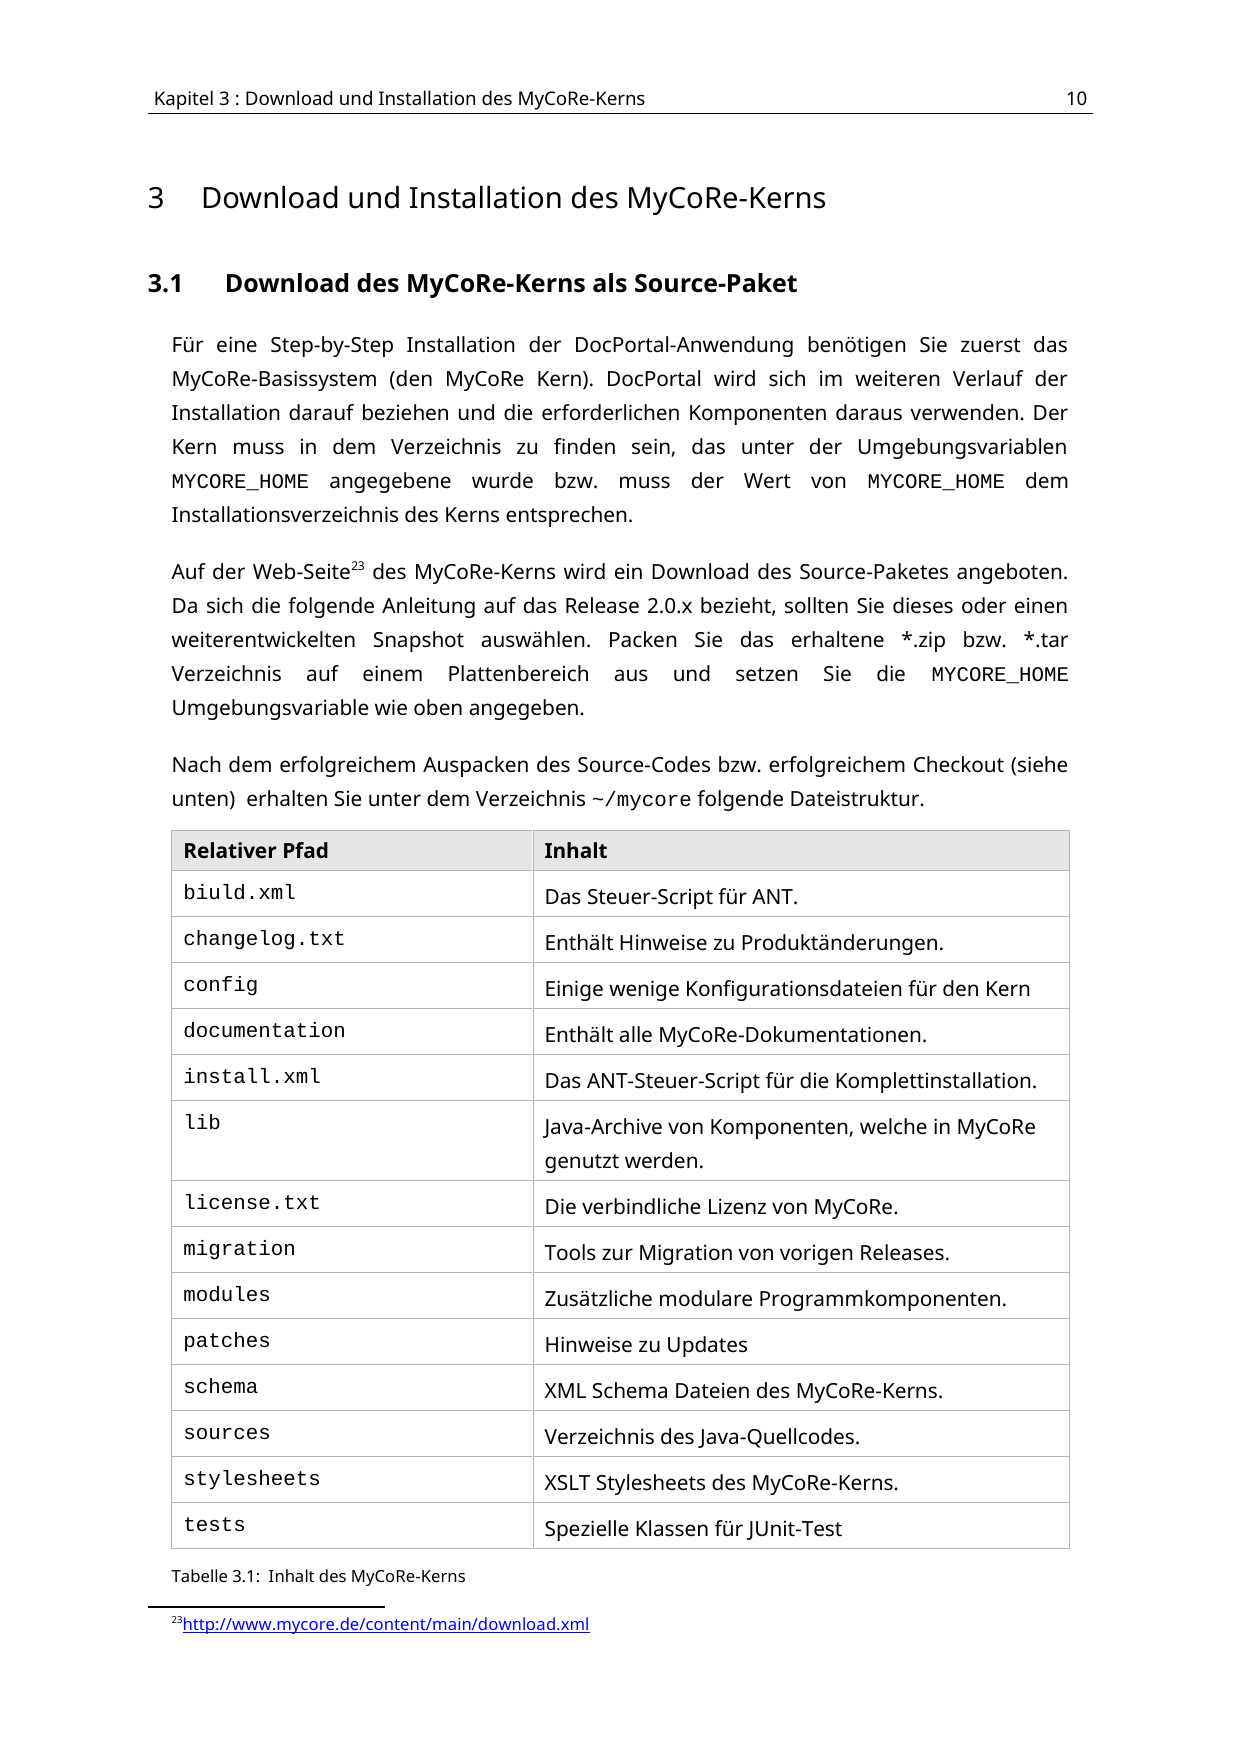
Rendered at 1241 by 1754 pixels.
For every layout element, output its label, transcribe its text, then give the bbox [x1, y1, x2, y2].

table_cell lib [172, 1101, 532, 1180]
subtitle Download des MyCoRe-Kerns als Source-Paket [148, 266, 1092, 300]
table_cell sources [172, 1411, 532, 1456]
table_cell Das Steuer-Script für ANT. [534, 871, 1069, 916]
table_cell XML Schema Dateien des MyCoRe-Kerns. [534, 1365, 1069, 1410]
text http://www.mycore.de/content/main/download.xml [171, 1613, 1069, 1636]
table_cell Enthält alle MyCoRe-Dokumentationen. [534, 1009, 1069, 1054]
table_cell migration [172, 1227, 532, 1272]
text Nach dem erfolgreichem Auspacken des Source-Codes bzw. erfolgreichem Checkout (siehe unten) erhalten Sie unter dem Verzeichnis ~/mycore folgende Dateistruktur. [171, 750, 1069, 813]
table_header Relativer Pfad [172, 831, 532, 870]
table_cell Das ANT-Steuer-Script für die Komplettinstallation. [534, 1055, 1069, 1100]
text Für eine Step-by-Step Installation der DocPortal-Anwendung benötigen Sie zuerst das MyCoRe-Basissystem (den MyCoRe Kern). DocPortal wird sich im weiteren Verlauf der Installation darauf beziehen und die erforderlichen Komponenten daraus verwenden. Der Kern muss in dem Verzeichnis zu finden sein, das unter der Umgebungsvariablen MYCORE_HOME angegebene wurde bzw. muss der Wert von MYCORE_HOME dem Installationsverzeichnis des Kerns entsprechen. [171, 330, 1069, 528]
table_cell stylesheets [172, 1457, 532, 1502]
table_cell Java-Archive von Komponenten, welche in MyCoRe genutzt werden. [534, 1101, 1069, 1180]
table_cell Hinweise zu Updates [534, 1319, 1069, 1364]
table_cell schema [172, 1365, 532, 1410]
text Tabelle 3.1: Inhalt des MyCoRe-Kerns [171, 1565, 1069, 1588]
table_cell XSLT Stylesheets des MyCoRe-Kerns. [534, 1457, 1069, 1502]
text Auf der Web-Seite des MyCoRe-Kerns wird ein Download des Source-Paketes angeboten. Da sich die folgende Anleitung auf das Release 2.0.x bezieht, sollten Sie dieses oder einen weiterentwickelten Snapshot auswählen. Packen Sie das erhaltene *.zip bzw. *.tar Verzeichnis auf einem Plattenbereich aus und setzen Sie die MYCORE_HOME Umgebungsvariable wie oben angegeben. [171, 557, 1069, 721]
subtitle Download und Installation des MyCoRe-Kerns [148, 177, 1092, 217]
table_cell install.xml [172, 1055, 532, 1100]
table_cell Tools zur Migration von vorigen Releases. [534, 1227, 1069, 1272]
table_cell tests [172, 1503, 532, 1548]
table_cell changelog.txt [172, 917, 532, 962]
table_cell license.txt [172, 1181, 532, 1226]
table_cell config [172, 963, 532, 1008]
table_cell documentation [172, 1009, 532, 1054]
table_cell Zusätzliche modulare Programmkomponenten. [534, 1273, 1069, 1318]
table_header Inhalt [534, 831, 1069, 870]
table_cell patches [172, 1319, 532, 1364]
table_cell Enthält Hinweise zu Produktänderungen. [534, 917, 1069, 962]
table_cell modules [172, 1273, 532, 1318]
table_cell Spezielle Klassen für JUnit-Test [534, 1503, 1069, 1548]
table_cell Einige wenige Konfigurationsdateien für den Kern [534, 963, 1069, 1008]
table_cell Verzeichnis des Java-Quellcodes. [534, 1411, 1069, 1456]
table_cell biuld.xml [172, 871, 532, 916]
table_cell Die verbindliche Lizenz von MyCoRe. [534, 1181, 1069, 1226]
